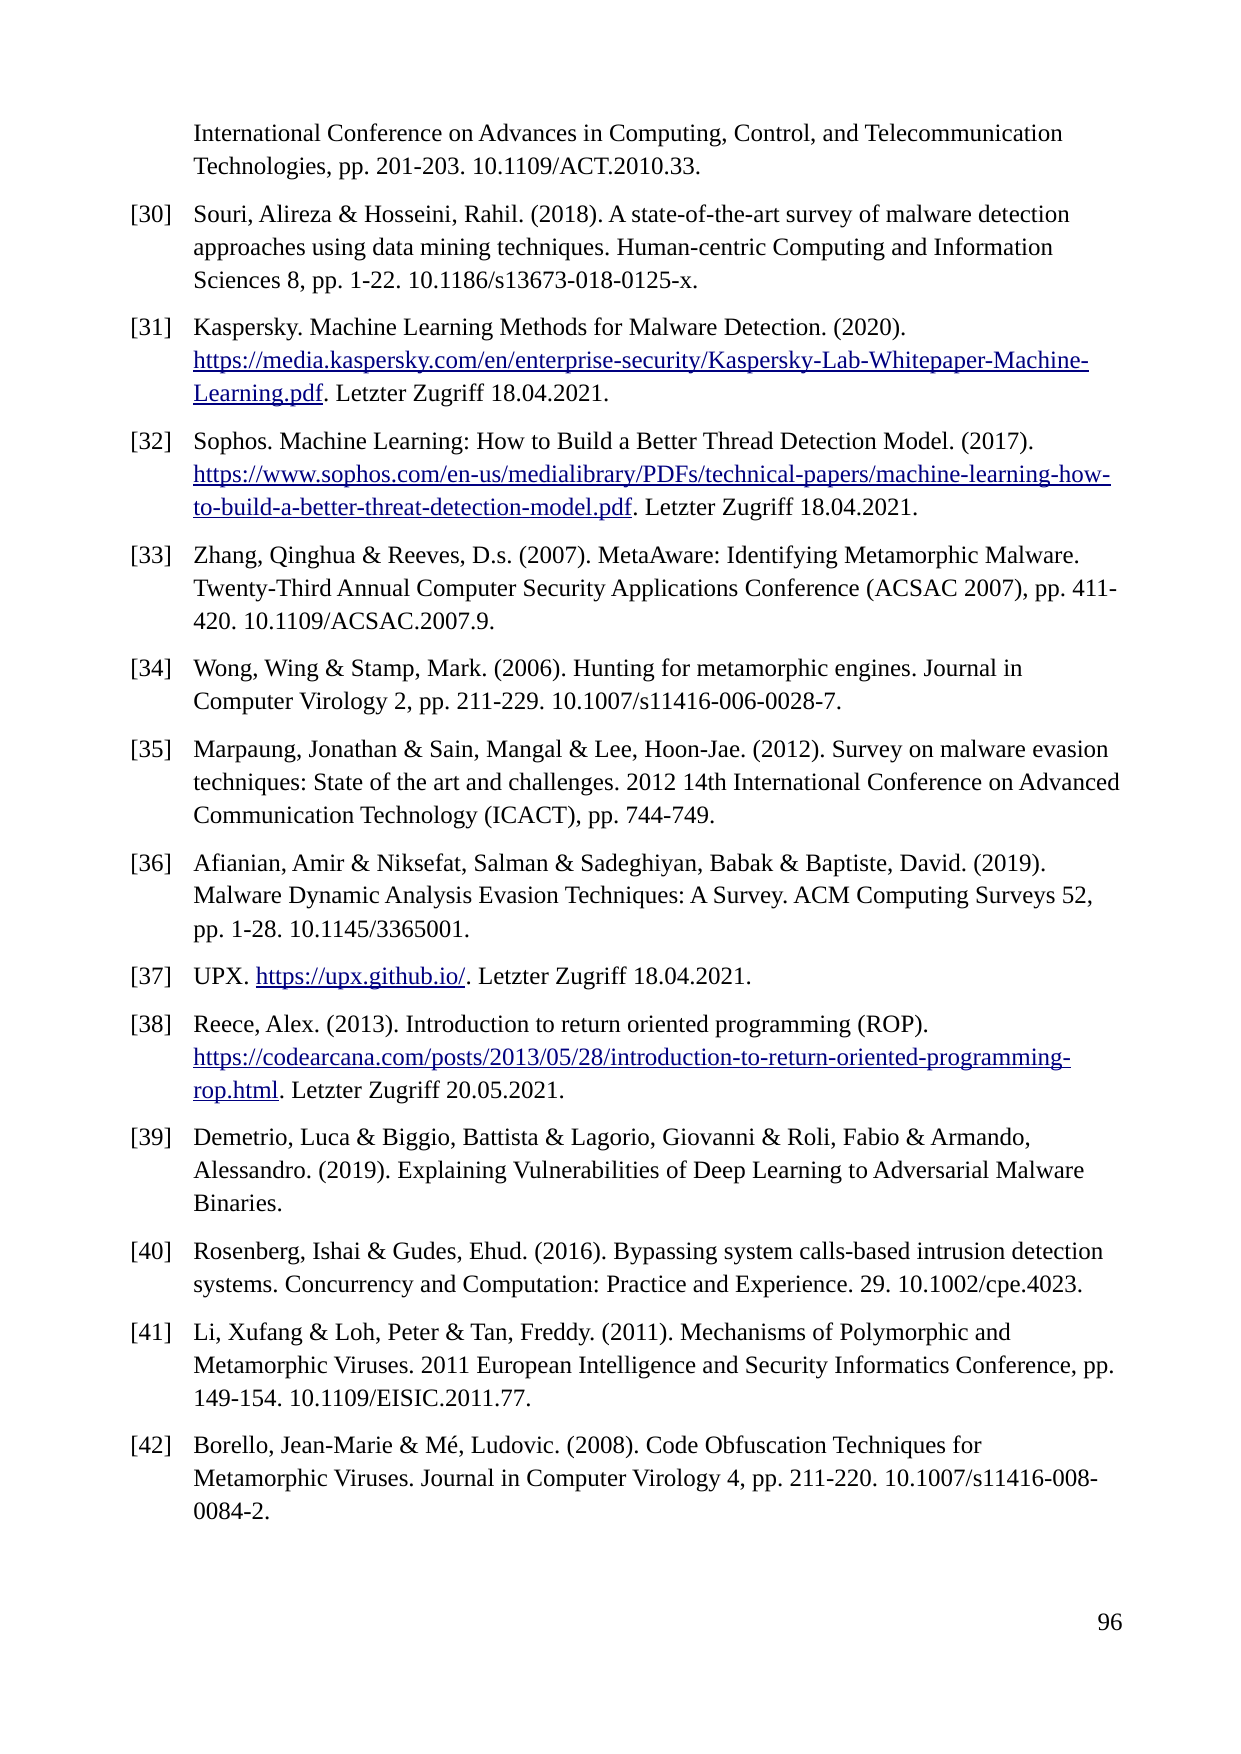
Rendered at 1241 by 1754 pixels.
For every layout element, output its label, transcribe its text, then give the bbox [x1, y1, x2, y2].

list Afianian, Amir & Niksefat, Salman & Sadeghiyan, Babak & Baptiste, David. (2019). Malware Dynamic Analysis Evasion Techniques: A Survey. ACM Computing Surveys 52, pp. 1-28. 10.1145/3365001. [130, 848, 1122, 942]
list UPX. https://upx.github.io/. Letzter Zugriff 18.04.2021. [130, 961, 1122, 990]
list Borello, Jean-Marie & Mé, Ludovic. (2008). Code Obfuscation Techniques for Metamorphic Viruses. Journal in Computer Virology 4, pp. 211-220. 10.1007/s11416-008-0084-2. [130, 1430, 1122, 1525]
list Marpaung, Jonathan & Sain, Mangal & Lee, Hoon-Jae. (2012). Survey on malware evasion techniques: State of the art and challenges. 2012 14th International Conference on Advanced Communication Technology (ICACT), pp. 744-749. [130, 734, 1122, 829]
list Rosenberg, Ishai & Gudes, Ehud. (2016). Bypassing system calls-based intrusion detection systems. Concurrency and Computation: Practice and Experience. 29. 10.1002/cpe.4023. [130, 1236, 1122, 1298]
list Reece, Alex. (2013). Introduction to return oriented programming (ROP). https://codearcana.com/posts/2013/05/28/introduction-to-return-oriented-programming-rop.html. Letzter Zugriff 20.05.2021. [130, 1009, 1122, 1104]
list Demetrio, Luca & Biggio, Battista & Lagorio, Giovanni & Roli, Fabio & Armando, Alessandro. (2019). Explaining Vulnerabilities of Deep Learning to Adversarial Malware Binaries. [130, 1122, 1122, 1217]
list Li, Xufang & Loh, Peter & Tan, Freddy. (2011). Mechanisms of Polymorphic and Metamorphic Viruses. 2011 European Intelligence and Security Informatics Conference, pp. 149-154. 10.1109/EISIC.2011.77. [130, 1317, 1122, 1412]
list Wong, Wing & Stamp, Mark. (2006). Hunting for metamorphic engines. Journal in Computer Virology 2, pp. 211-229. 10.1007/s11416-006-0028-7. [130, 653, 1122, 715]
list Sophos. Machine Learning: How to Build a Better Thread Detection Model. (2017). https://www.sophos.com/en-us/medialibrary/PDFs/technical-papers/machine-learning-how-to-build-a-better-threat-detection-model.pdf. Letzter Zugriff 18.04.2021. [130, 426, 1122, 521]
list International Conference on Advances in Computing, Control, and Telecommunication Technologies, pp. 201-203. 10.1109/ACT.2010.33. [130, 118, 1122, 180]
list Zhang, Qinghua & Reeves, D.s. (2007). MetaAware: Identifying Metamorphic Malware. Twenty-Third Annual Computer Security Applications Conference (ACSAC 2007), pp. 411-420. 10.1109/ACSAC.2007.9. [130, 540, 1122, 634]
list Souri, Alireza & Hosseini, Rahil. (2018). A state-of-the-art survey of malware detection approaches using data mining techniques. Human-centric Computing and Information Sciences 8, pp. 1-22. 10.1186/s13673-018-0125-x. [130, 199, 1122, 293]
list Kaspersky. Machine Learning Methods for Malware Detection. (2020). https://media.kaspersky.com/en/enterprise-security/Kaspersky-Lab-Whitepaper-Machine-Learning.pdf. Letzter Zugriff 18.04.2021. [130, 312, 1122, 407]
